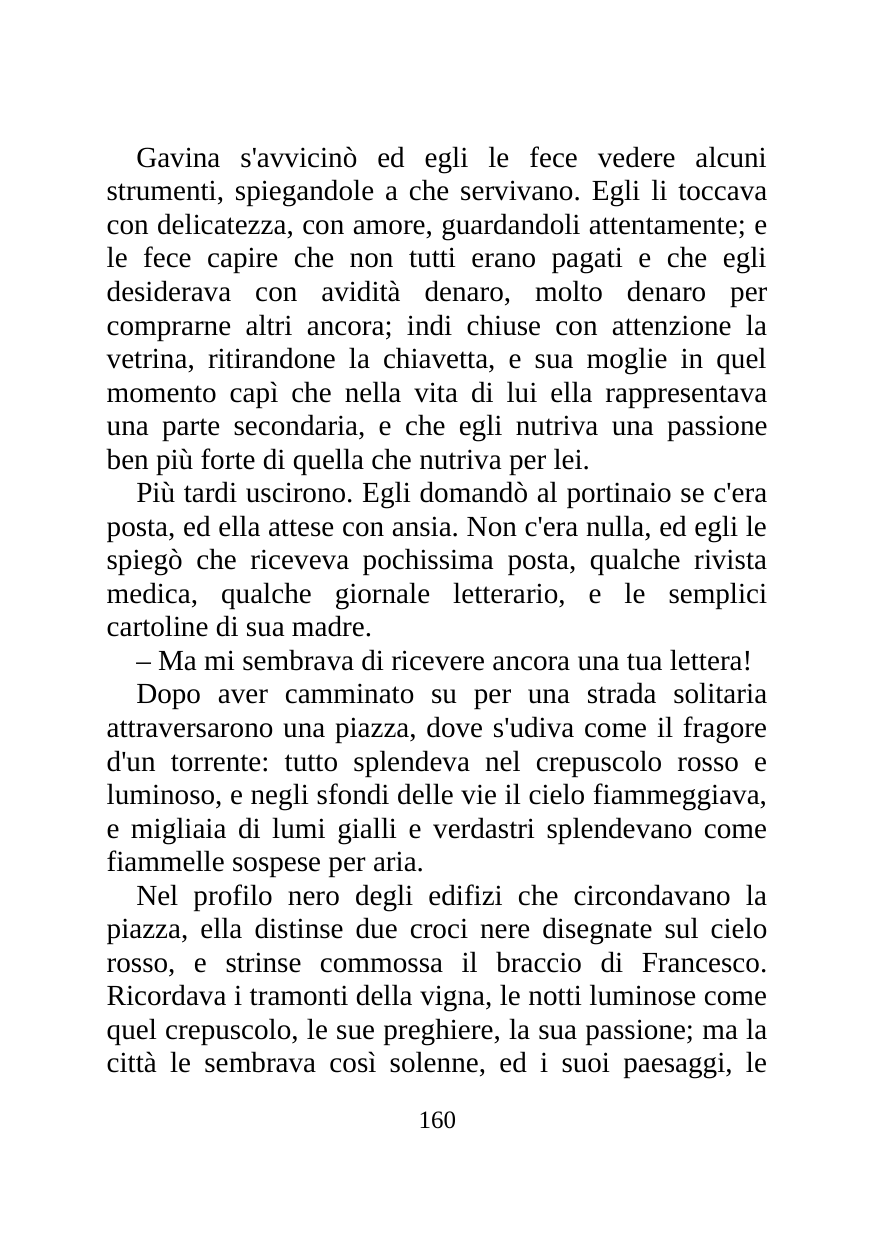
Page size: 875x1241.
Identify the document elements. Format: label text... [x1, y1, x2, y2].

text Nel profilo nero degli edifizi che circondavano la piazza, ella distinse due croci nere disegnate sul cielo rosso, e strinse commossa il braccio di Francesco. Ricordava i tramonti della vigna, le notti luminose come quel crepuscolo, le sue preghiere, la sua passione; ma la città le sembrava così solenne, ed i suoi paesaggi, le [106, 878, 768, 1079]
text Dopo aver camminato su per una strada solitaria attraversarono una piazza, dove s'udiva come il fragore d'un torrente: tutto splendeva nel crepuscolo rosso e luminoso, e negli sfondi delle vie il cielo fiammeggiava, e migliaia di lumi gialli e verdastri splendevano come fiammelle sospese per aria. [106, 677, 768, 878]
text Gavina s'avvicinò ed egli le fece vedere alcuni strumenti, spiegandole a che servivano. Egli li toccava con delicatezza, con amore, guardandoli attentamente; e le fece capire che non tutti erano pagati e che egli desiderava con avidità denaro, molto denaro per comprarne altri ancora; indi chiuse con attenzione la vetrina, ritirandone la chiavetta, e sua moglie in quel momento capì che nella vita di lui ella rappresentava una parte secondaria, e che egli nutriva una passione ben più forte di quella che nutriva per lei. [106, 140, 768, 475]
text Più tardi uscirono. Egli domandò al portinaio se c'era posta, ed ella attese con ansia. Non c'era nulla, ed egli le spiegò che riceveva pochissima posta, qualche rivista medica, qualche giornale letterario, e le semplici cartoline di sua madre. [106, 475, 768, 643]
text – Ma mi sembrava di ricevere ancora una tua lettera! [106, 643, 768, 677]
